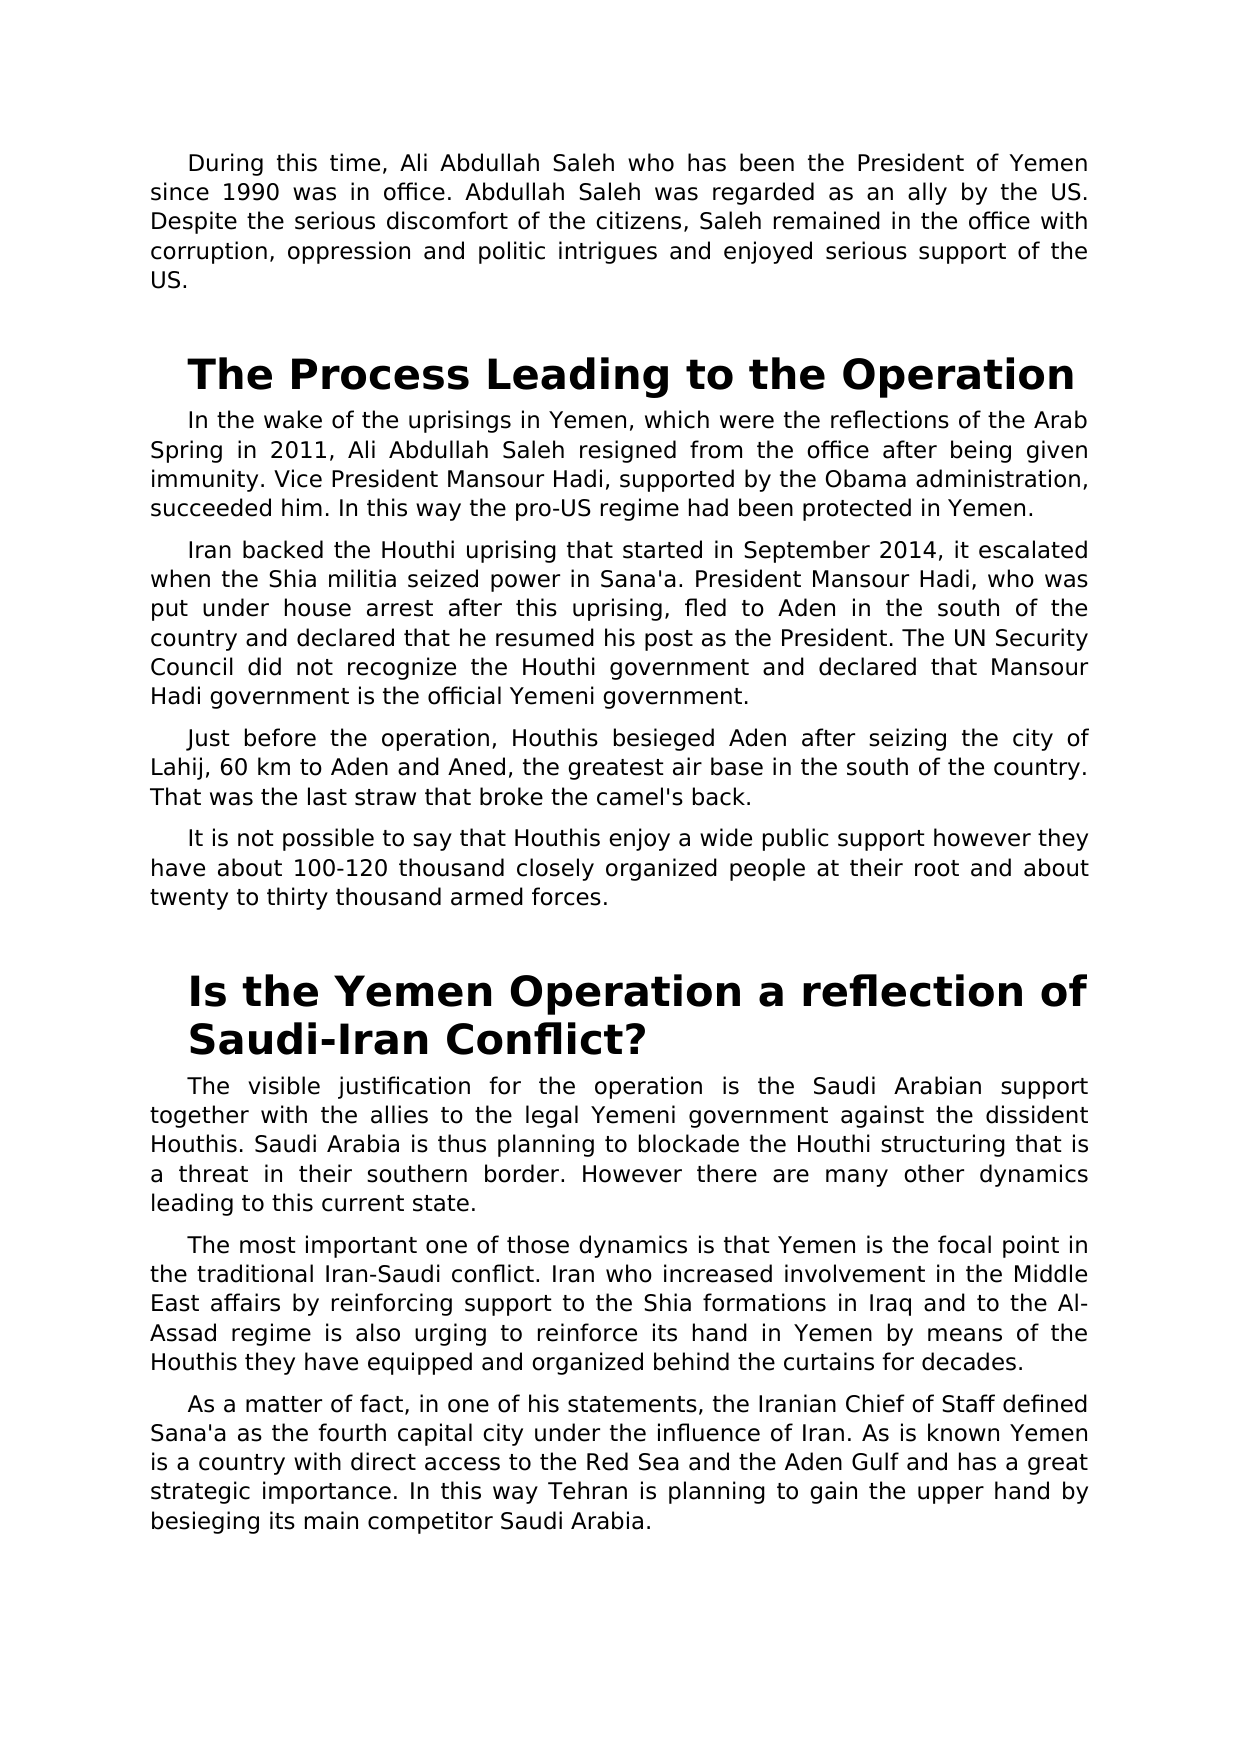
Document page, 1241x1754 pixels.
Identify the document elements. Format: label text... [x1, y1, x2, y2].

text It is not possible to say that Houthis enjoy a wide public support however they have about 100-120 thousand closely organized people at their root and about twenty to thirty thousand armed forces. [150, 826, 1090, 911]
text The most important one of those dynamics is that Yemen is the focal point in the traditional Iran-Saudi conflict. Iran who increased involvement in the Middle East affairs by reinforcing support to the Shia formations in Iraq and to the Al-Assad regime is also urging to reinforce its hand in Yemen by means of the Houthis they have equipped and organized behind the curtains for decades. [150, 1232, 1090, 1376]
text As a matter of fact, in one of his statements, the Iranian Chief of Staff defined Sana'a as the fourth capital city under the influence of Iran. As is known Yemen is a country with direct access to the Red Sea and the Aden Gulf and has a great strategic importance. In this way Tehran is planning to gain the upper hand by besieging its main competitor Saudi Arabia. [150, 1391, 1090, 1534]
text The visible justification for the operation is the Saudi Arabian support together with the allies to the legal Yemeni government against the dissident Houthis. Saudi Arabia is thus planning to blockade the Houthi structuring that is a threat in their southern border. However there are many other dynamics leading to this current state. [150, 1073, 1090, 1217]
subtitle The Process Leading to the Operation [187, 351, 1090, 399]
subtitle Is the Yemen Operation a reflection of Saudi-Iran Conflict? [187, 968, 1090, 1065]
text During this time, Ali Abdullah Saleh who has been the President of Yemen since 1990 was in office. Abdullah Saleh was regarded as an ally by the US. Despite the serious discomfort of the citizens, Saleh remained in the office with corruption, oppression and politic intrigues and enjoyed serious support of the US. [150, 150, 1090, 294]
text Iran backed the Houthi uprising that started in September 2014, it escalated when the Shia militia seized power in Sana'a. President Mansour Hadi, who was put under house arrest after this uprising, fled to Aden in the south of the country and declared that he resumed his post as the President. The UN Security Council did not recognize the Houthi government and declared that Mansour Hadi government is the official Yemeni government. [150, 537, 1090, 710]
text Just before the operation, Houthis besieged Aden after seizing the city of Lahij, 60 km to Aden and Aned, the greatest air base in the south of the country. That was the last straw that broke the camel's back. [150, 725, 1090, 810]
text In the wake of the uprisings in Yemen, which were the reflections of the Arab Spring in 2011, Ali Abdullah Saleh resigned from the office after being given immunity. Vice President Mansour Hadi, supported by the Obama administration, succeeded him. In this way the pro-US regime had been protected in Yemen. [150, 407, 1090, 522]
